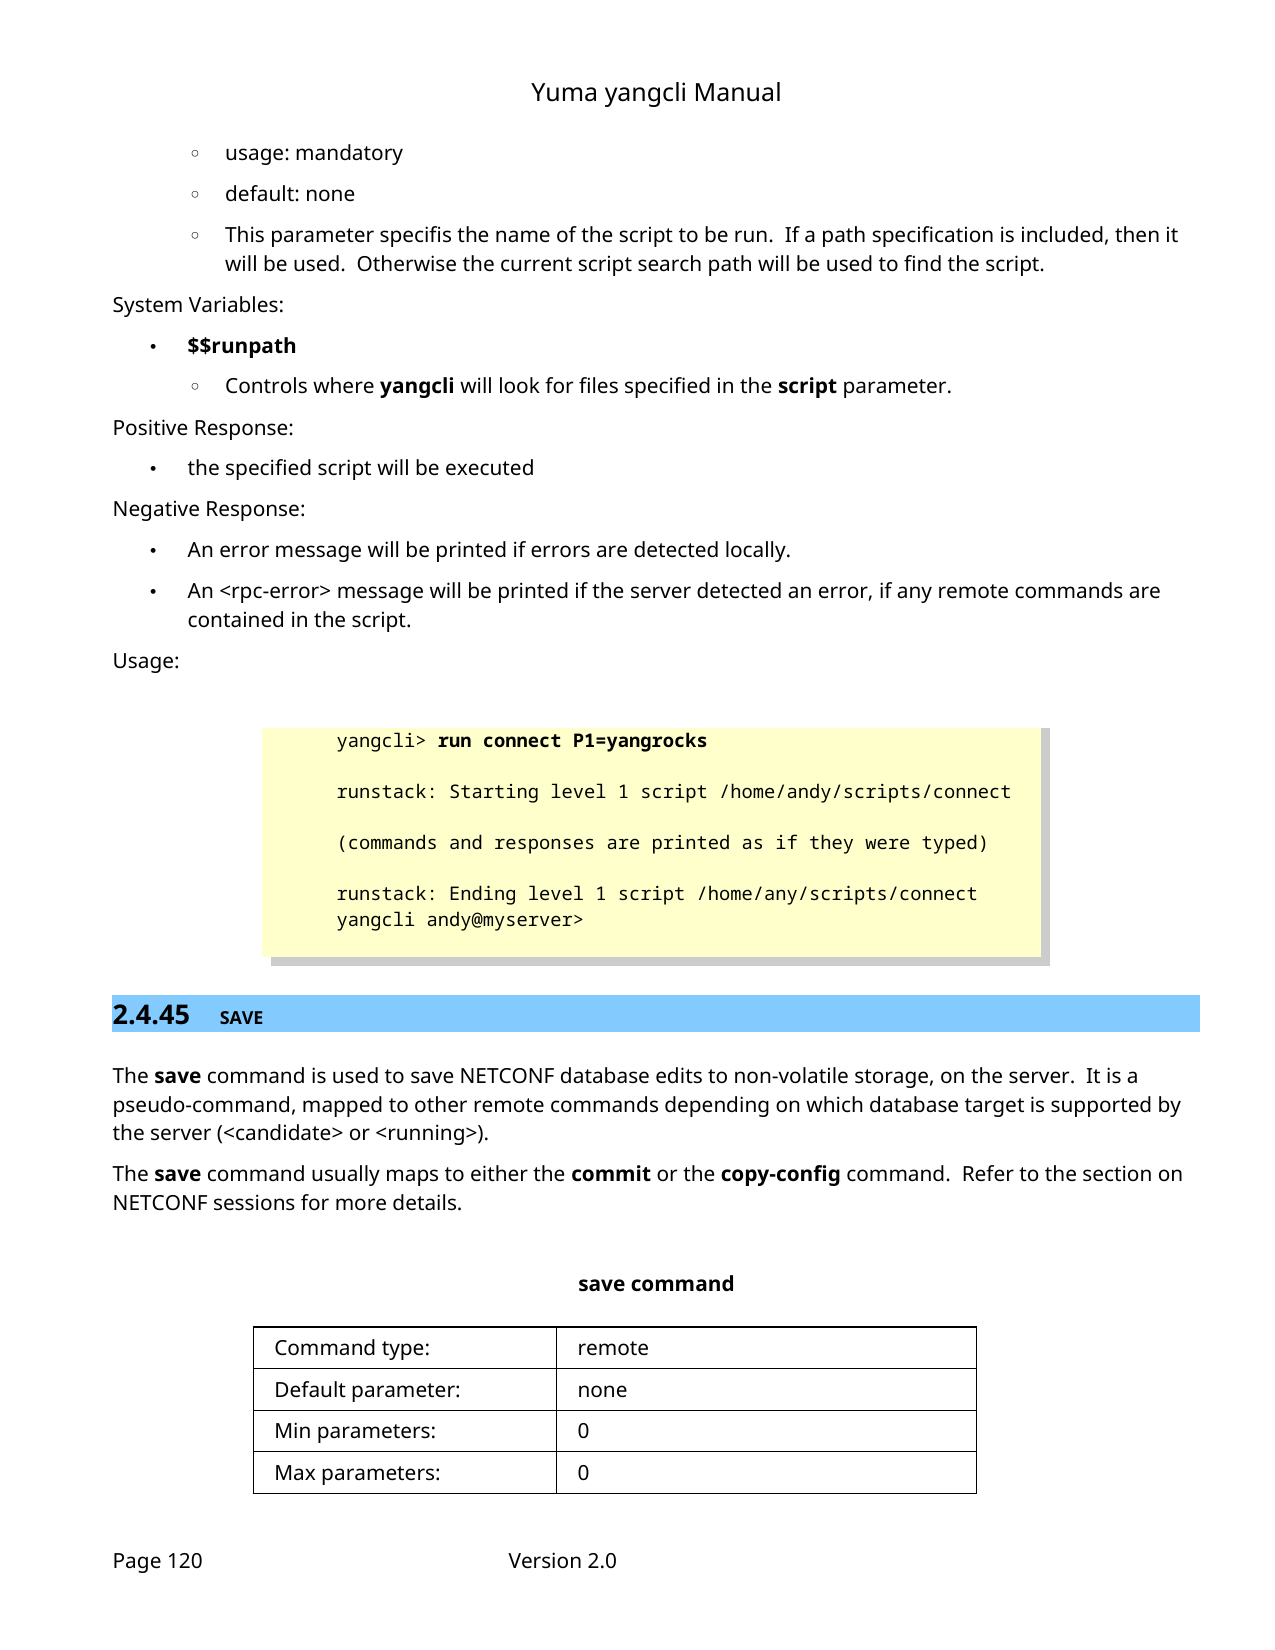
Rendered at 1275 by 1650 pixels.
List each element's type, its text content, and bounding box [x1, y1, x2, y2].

text System Variables: [112, 290, 1200, 318]
subtitle save [112, 995, 1200, 1032]
text Usage: [112, 646, 1200, 674]
text runstack: Ending level 1 script /home/any/scripts/connect [262, 881, 1041, 906]
text The save command is used to save NETCONF database edits to non-volatile storage, on the server. It is a pseudo-command, mapped to other remote commands depending on which database target is supported by the server (<candidate> or <running>). [112, 1061, 1200, 1147]
text Positive Response: [112, 413, 1200, 441]
list $$runpath [150, 331, 1200, 359]
text yangcli> run connect P1=yangrocks [262, 728, 1041, 753]
list default: none [187, 179, 1200, 208]
table_cell 0 [557, 1411, 976, 1451]
table_cell none [557, 1369, 976, 1409]
list An <rpc-error> message will be printed if the server detected an error, if any remote commands are contained in the script. [150, 576, 1200, 633]
subtitle save command [127, 1269, 1185, 1298]
text The save command usually maps to either the commit or the copy-config command. Refer to the section on NETCONF sessions for more details. [112, 1159, 1200, 1216]
table_cell Default parameter: [254, 1369, 556, 1409]
list the specified script will be executed [150, 453, 1200, 482]
table_cell 0 [557, 1452, 976, 1493]
text runstack: Starting level 1 script /home/andy/scripts/connect [262, 779, 1041, 804]
list usage: mandatory [187, 138, 1200, 167]
table_cell Max parameters: [254, 1452, 556, 1493]
list An error message will be printed if errors are detected locally. [150, 535, 1200, 564]
text yangcli andy@myserver> [262, 906, 1041, 932]
table_header Command type: [254, 1328, 556, 1368]
table_cell Min parameters: [254, 1411, 556, 1451]
list This parameter specifis the name of the script to be run. If a path specification is included, then it will be used. Otherwise the current script search path will be used to find the script. [187, 220, 1200, 277]
list Controls where yangcli will look for files specified in the script parameter. [187, 372, 1200, 400]
table_header remote [557, 1328, 976, 1368]
text Negative Response: [112, 494, 1200, 523]
text (commands and responses are printed as if they were typed) [262, 830, 1041, 855]
